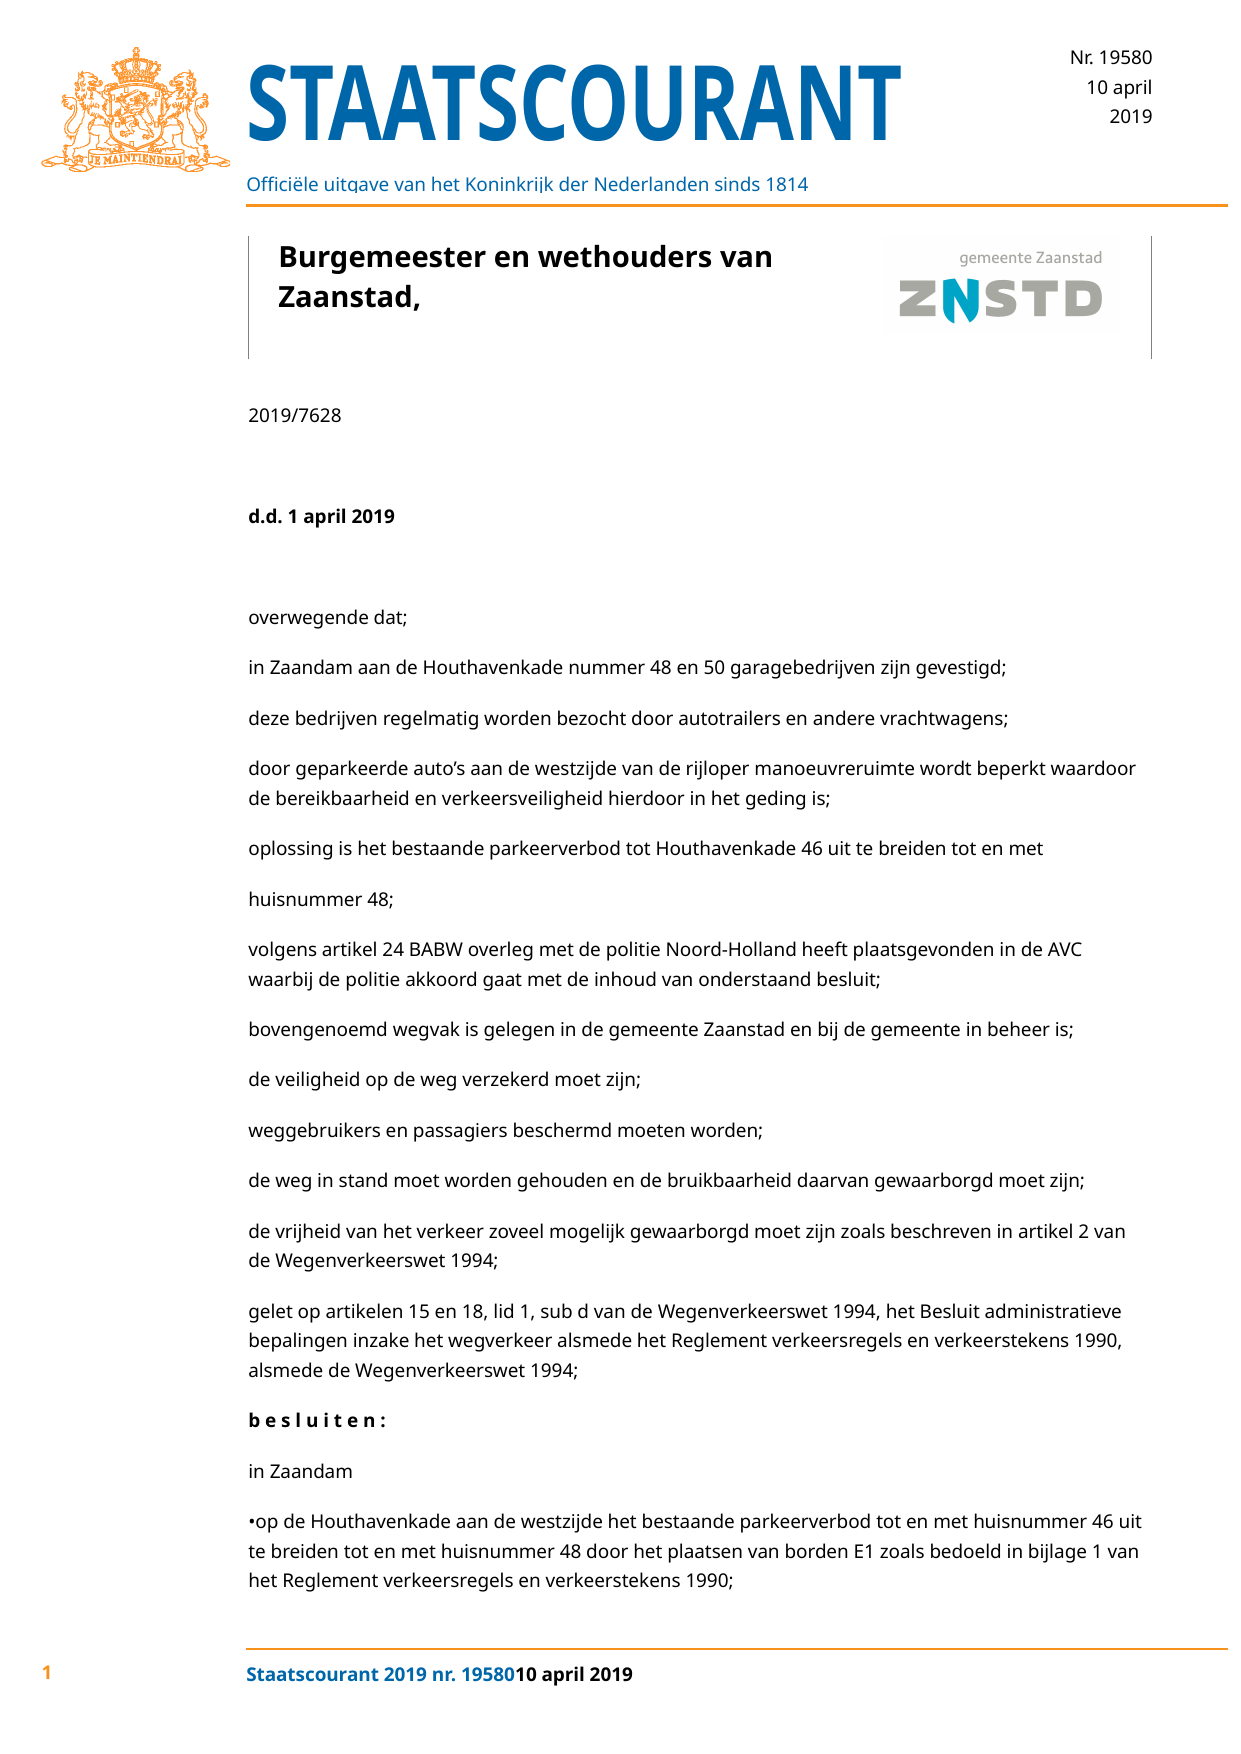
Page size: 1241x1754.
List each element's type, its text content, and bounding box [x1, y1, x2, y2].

text bovengenoemd wegvak is gelegen in de gemeente Zaanstad en bij de gemeente in beheer is; [248, 1016, 1152, 1042]
text gelet op artikelen 15 en 18, lid 1, sub d van de Wegenverkeerswet 1994, het Besluit administratieve bepalingen inzake het wegverkeer alsmede het Reglement verkeersregels en verkeerstekens 1990, alsmede de Wegenverkeerswet 1994; [248, 1298, 1152, 1383]
text b e s l u i t e n : [248, 1407, 1152, 1433]
text 2019/7628 [248, 402, 1152, 428]
table_header Burgemeester en wethouders van Zaanstad, [249, 236, 850, 359]
picture [882, 236, 1119, 334]
table_header [850, 236, 1151, 359]
text oplossing is het bestaande parkeerverbod tot Houthavenkade 46 uit te breiden tot en met [248, 835, 1152, 861]
picture [41, 47, 231, 172]
text weggebruikers en passagiers beschermd moeten worden; [248, 1117, 1152, 1143]
text de weg in stand moet worden gehouden en de bruikbaarheid daarvan gewaarborgd moet zijn; [248, 1167, 1152, 1193]
text door geparkeerde auto’s aan de westzijde van de rijloper manoeuvreruimte wordt beperkt waardoor de bereikbaarheid en verkeersveiligheid hierdoor in het geding is; [248, 755, 1152, 811]
text in Zaandam aan de Houthavenkade nummer 48 en 50 garagebedrijven zijn gevestigd; [248, 654, 1152, 680]
text de veiligheid op de weg verzekerd moet zijn; [248, 1067, 1152, 1092]
text •op de Houthavenkade aan de westzijde het bestaande parkeerverbod tot en met huisnummer 46 uit te breiden tot en met huisnummer 48 door het plaatsen van borden E1 zoals bedoeld in bijlage 1 van het Reglement verkeersregels en verkeerstekens 1990; [248, 1508, 1152, 1593]
text overwegende dat; [248, 604, 1152, 630]
text d.d. 1 april 2019 [248, 503, 1152, 529]
text in Zaandam [248, 1458, 1152, 1484]
text volgens artikel 24 BABW overleg met de politie Noord-Holland heeft plaatsgevonden in de AVC waarbij de politie akkoord gaat met de inhoud van onderstaand besluit; [248, 936, 1152, 992]
text deze bedrijven regelmatig worden bezocht door autotrailers en andere vrachtwagens; [248, 705, 1152, 731]
text huisnummer 48; [248, 886, 1152, 912]
text de vrijheid van het verkeer zoveel mogelijk gewaarborgd moet zijn zoals beschreven in artikel 2 van de Wegenverkeerswet 1994; [248, 1218, 1152, 1273]
